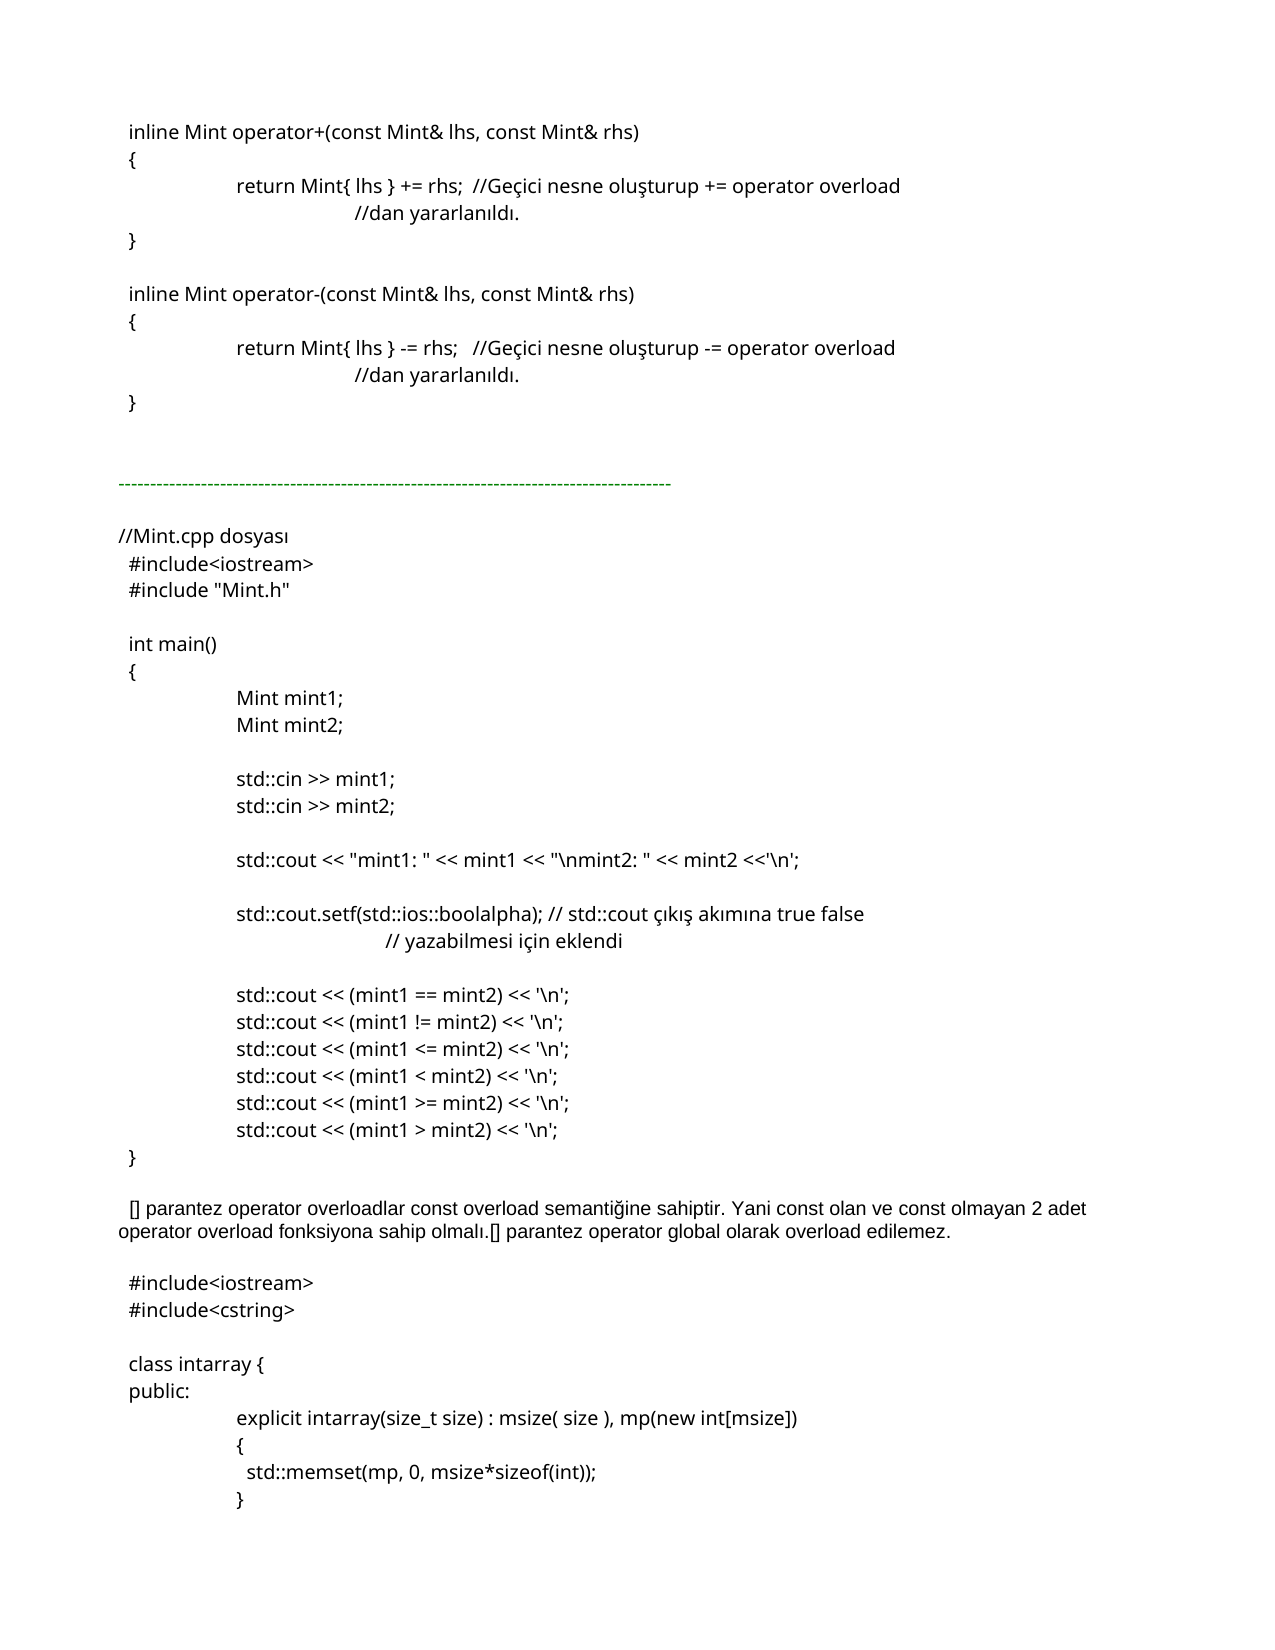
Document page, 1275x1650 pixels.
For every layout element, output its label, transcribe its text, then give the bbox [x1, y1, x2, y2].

text { [118, 145, 1157, 172]
text std::cout << (mint1 > mint2) << '\n'; [118, 1116, 1157, 1143]
text public: [118, 1378, 1157, 1404]
text //Mint.cpp dosyası [118, 523, 1157, 550]
text std::cout << (mint1 != mint2) << '\n'; [118, 1008, 1157, 1035]
text std::cin >> mint1; [118, 766, 1157, 793]
text { [118, 307, 1157, 334]
text std::cout << (mint1 <= mint2) << '\n'; [118, 1035, 1157, 1062]
text std::cout << (mint1 == mint2) << '\n'; [118, 981, 1157, 1008]
text #include "Mint.h" [118, 577, 1157, 604]
text { [118, 658, 1157, 685]
text std::cout.setf(std::ios::boolalpha); // std::cout çıkış akımına true false // yazabilmesi için eklendi [118, 901, 1157, 954]
text #include<cstring> [118, 1297, 1157, 1324]
text int main() [118, 631, 1157, 658]
text --------------------------------------------------------------------------------------- [118, 469, 1157, 496]
text return Mint{ lhs } -= rhs; //Geçici nesne oluşturup -= operator overload //dan yararlanıldı. [118, 334, 1157, 388]
text { [118, 1432, 1157, 1458]
text Mint mint2; [118, 712, 1157, 739]
text explicit intarray(size_t size) : msize( size ), mp(new int[msize]) [118, 1404, 1157, 1432]
text #include<iostream> [118, 1270, 1157, 1297]
text } [118, 388, 1157, 415]
text std::cout << (mint1 < mint2) << '\n'; [118, 1062, 1157, 1089]
text std::cin >> mint2; [118, 793, 1157, 819]
text } [118, 226, 1157, 253]
text return Mint{ lhs } += rhs; //Geçici nesne oluşturup += operator overload //dan yararlanıldı. [118, 172, 1157, 226]
text [] parantez operator overloadlar const overload semantiğine sahiptir. Yani const olan ve const olmayan 2 adet operator overload fonksiyona sahip olmalı.[] parantez operator global olarak overload edilemez. [118, 1197, 1157, 1243]
text #include<iostream> [118, 550, 1157, 577]
text class intarray { [118, 1351, 1157, 1378]
text std::memset(mp, 0, msize*sizeof(int)); [118, 1458, 1157, 1486]
text } [118, 1143, 1157, 1170]
text Mint mint1; [118, 685, 1157, 712]
text inline Mint operator-(const Mint& lhs, const Mint& rhs) [118, 280, 1157, 307]
text inline Mint operator+(const Mint& lhs, const Mint& rhs) [118, 118, 1157, 145]
text std::cout << "mint1: " << mint1 << "\nmint2: " << mint2 <<'\n'; [118, 847, 1157, 873]
text } [118, 1486, 1157, 1512]
text std::cout << (mint1 >= mint2) << '\n'; [118, 1089, 1157, 1116]
